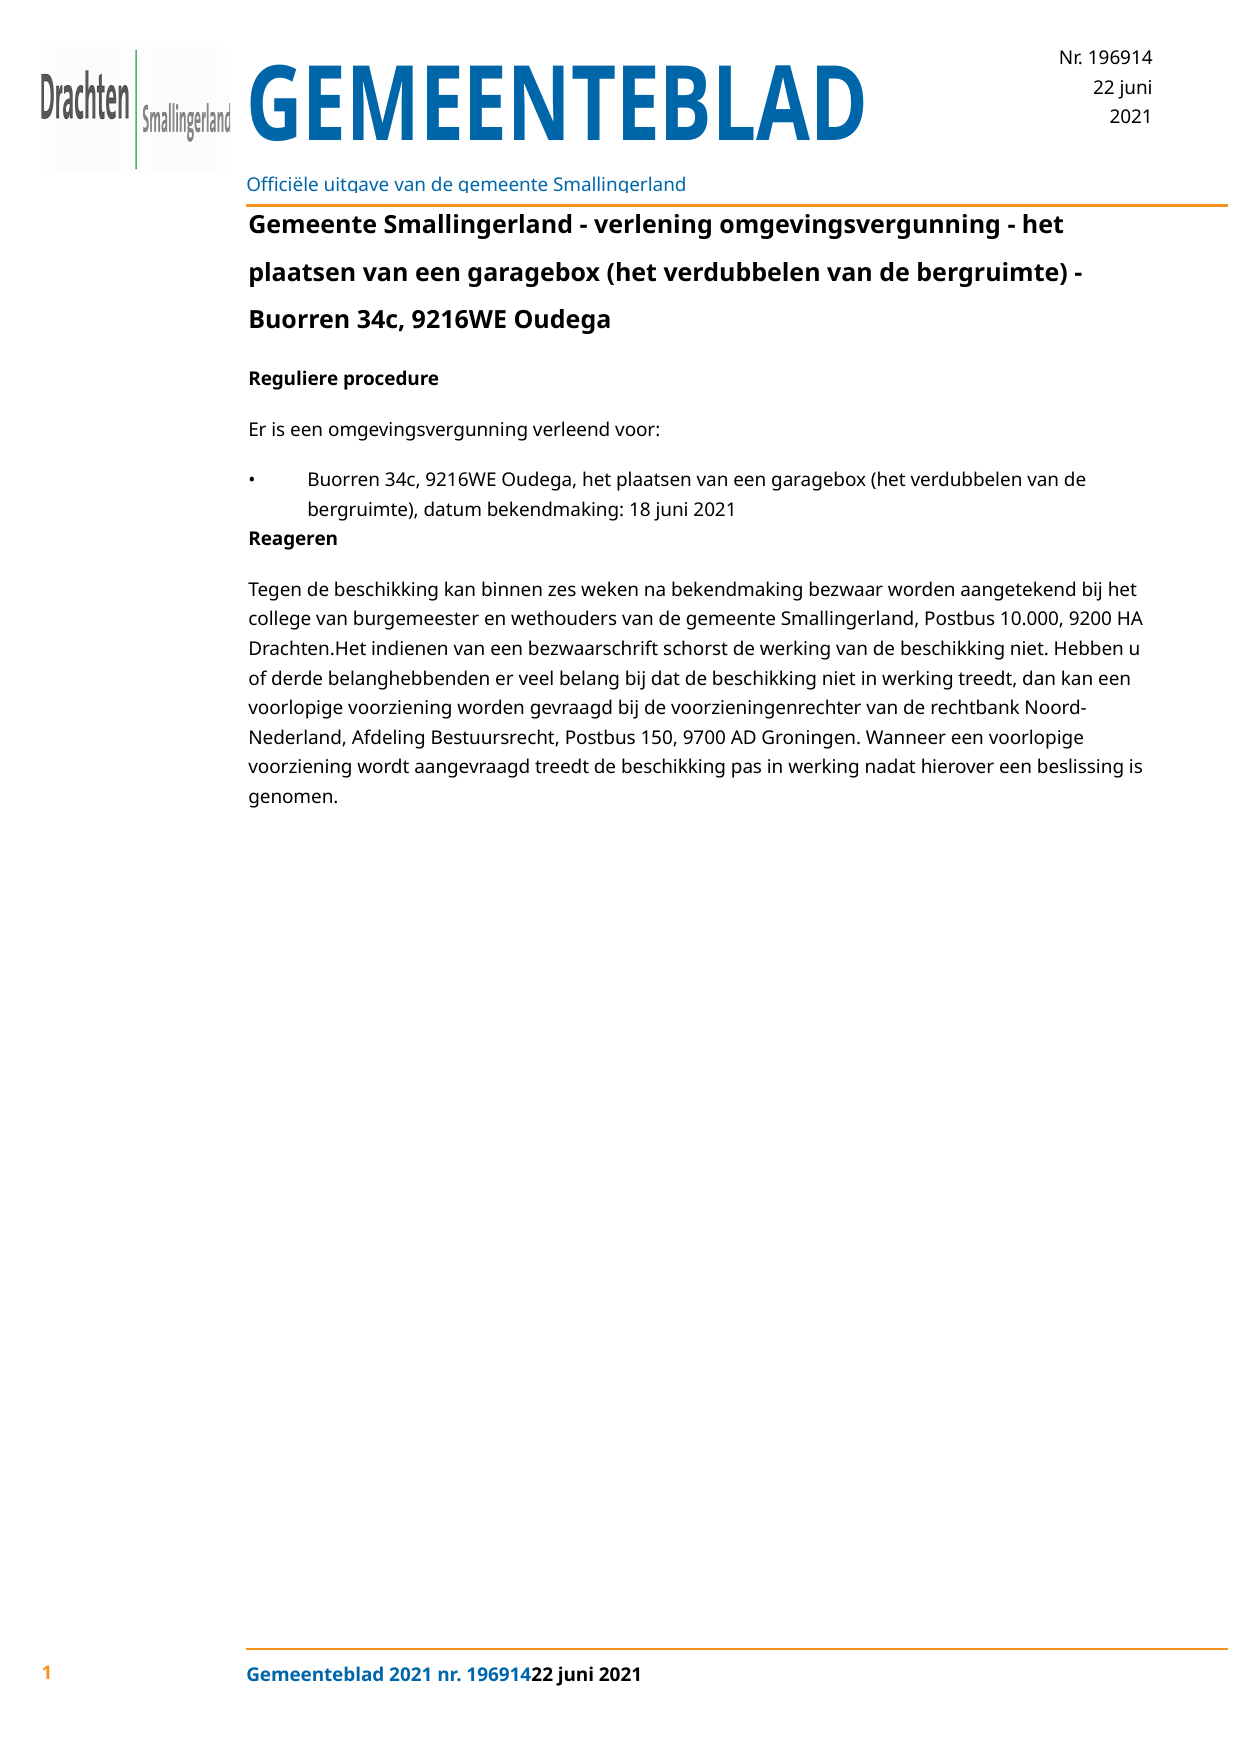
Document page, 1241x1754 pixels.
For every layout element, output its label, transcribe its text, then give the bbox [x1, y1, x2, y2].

text Gemeente Smallingerland - verlening omgevingsvergunning - het plaatsen van een garagebox (het verdubbelen van de bergruimte) - Buorren 34c, 9216WE Oudega [248, 207, 1152, 336]
text Reageren [248, 526, 1152, 551]
text Reguliere procedure [248, 366, 1152, 391]
picture [41, 47, 231, 172]
list Buorren 34c, 9216WE Oudega, het plaatsen van een garagebox (het verdubbelen van de bergruimte), datum bekendmaking: 18 juni 2021 [248, 466, 1152, 522]
text Er is een omgevingsvergunning verleend voor: [248, 416, 1152, 442]
text Tegen de beschikking kan binnen zes weken na bekendmaking bezwaar worden aangetekend bij het college van burgemeester en wethouders van de gemeente Smallingerland, Postbus 10.000, 9200 HA Drachten.Het indienen van een bezwaarschrift schorst de werking van de beschikking niet. Hebben u of derde belanghebbenden er veel belang bij dat de beschikking niet in werking treedt, dan kan een voorlopige voorziening worden gevraagd bij de voorzieningenrechter van de rechtbank Noord-Nederland, Afdeling Bestuursrecht, Postbus 150, 9700 AD Groningen. Wanneer een voorlopige voorziening wordt aangevraagd treedt de beschikking pas in werking nadat hierover een beslissing is genomen. [248, 576, 1152, 809]
